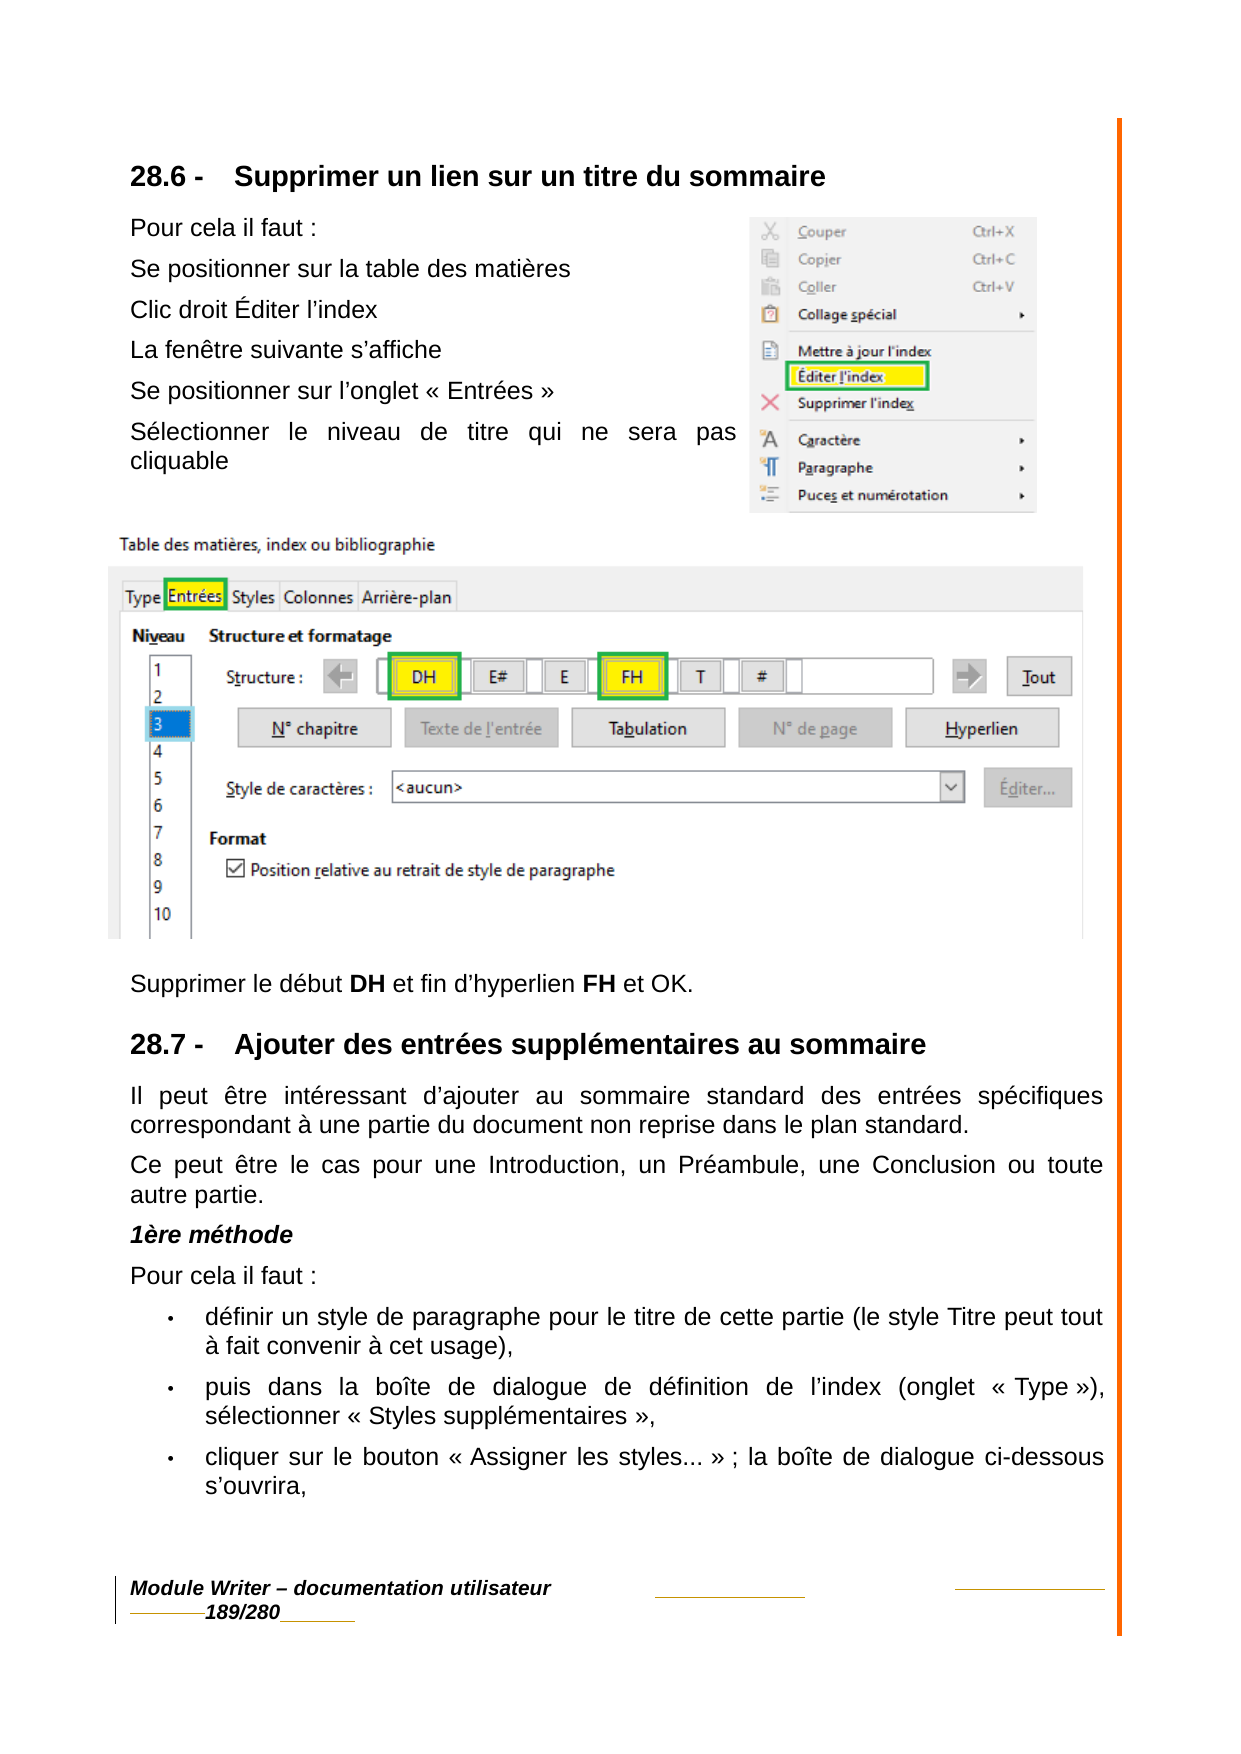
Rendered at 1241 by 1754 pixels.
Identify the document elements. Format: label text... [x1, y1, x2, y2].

text [1037, 254, 1105, 283]
text [1037, 376, 1105, 405]
text Pour cela il faut : [130, 1261, 1105, 1290]
text Sélectionner le niveau de titre qui ne sera pas cliquable [130, 417, 749, 475]
text Clic droit Éditer l’index [130, 294, 749, 324]
text [1037, 335, 1105, 364]
text Il peut être intéressant d’ajouter au sommaire standard des entrées spécifiques correspondant à une partie du document non reprise dans le plan standard. [130, 1081, 1105, 1139]
text Se positionner sur l’onglet « Entrées » [130, 376, 749, 405]
list définir un style de paragraphe pour le titre de cette partie (le style Titre peut tout à fait convenir à cet usage), [167, 1302, 1105, 1360]
list puis dans la boîte de dialogue de définition de l’index (onglet « Type »), sélectionner « Styles supplémentaires », [167, 1372, 1105, 1430]
picture [749, 217, 1037, 513]
subtitle Ajouter des entrées supplémentaires au sommaire [130, 1027, 1105, 1061]
picture [108, 525, 1084, 939]
text Pour cela il faut : [130, 213, 1105, 242]
list cliquer sur le bouton « Assigner les styles... » ; la boîte de dialogue ci-dessous s’ouvrira, [167, 1442, 1105, 1500]
text 1ère méthode [130, 1220, 1105, 1249]
text Supprimer le début DH et fin d’hyperlien FH et OK. [130, 966, 1105, 997]
text Se positionner sur la table des matières [130, 254, 749, 283]
text [1037, 417, 1105, 475]
text La fenêtre suivante s’affiche [130, 335, 749, 364]
subtitle Supprimer un lien sur un titre du sommaire [130, 159, 1105, 193]
text [1037, 294, 1105, 324]
text Ce peut être le cas pour une Introduction, un Préambule, une Conclusion ou toute autre partie. [130, 1150, 1105, 1208]
